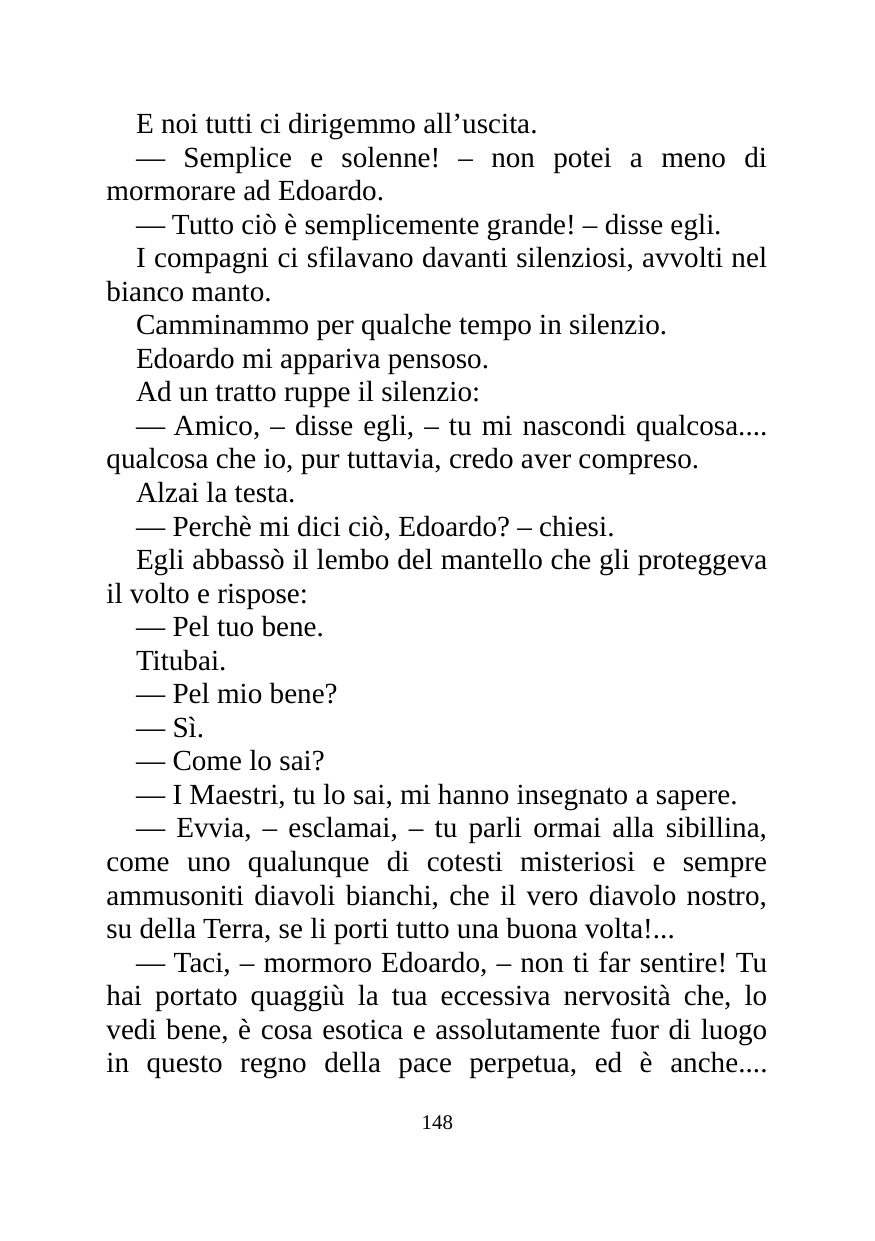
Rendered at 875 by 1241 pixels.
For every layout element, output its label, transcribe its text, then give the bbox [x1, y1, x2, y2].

text — Sì. [106, 710, 768, 743]
text I compagni ci sfilavano davanti silenziosi, avvolti nel bianco manto. [106, 240, 768, 307]
text — Pel mio bene? [106, 676, 768, 710]
text — Come lo sai? [106, 743, 768, 777]
text — Pel tuo bene. [106, 609, 768, 643]
text E noi tutti ci dirigemmo all’uscita. [106, 106, 768, 140]
text Alzai la testa. [106, 475, 768, 509]
text Camminammo per qualche tempo in silenzio. [106, 307, 768, 341]
text Ad un tratto ruppe il silenzio: [106, 374, 768, 408]
text Egli abbassò il lembo del mantello che gli proteggeva il volto e rispose: [106, 542, 768, 609]
text — Taci, – mormoro Edoardo, – non ti far sentire! Tu hai portato quaggiù la tua eccessiva nervosità che, lo vedi bene, è cosa esotica e assolutamente fuor di luogo in questo regno della pace perpetua, ed è anche.... [106, 945, 768, 1079]
text — Amico, – disse egli, – tu mi nascondi qualcosa.... qualcosa che io, pur tuttavia, credo aver compreso. [106, 408, 768, 475]
text — Semplice e solenne! – non potei a meno di mormorare ad Edoardo. [106, 140, 768, 207]
text — Evvia, – esclamai, – tu parli ormai alla sibillina, come uno qualunque di cotesti misteriosi e sempre ammusoniti diavoli bianchi, che il vero diavolo nostro, su della Terra, se li porti tutto una buona volta!... [106, 811, 768, 945]
text Edoardo mi appariva pensoso. [106, 341, 768, 374]
text Titubai. [106, 643, 768, 676]
text — Tutto ciò è semplicemente grande! – disse egli. [106, 207, 768, 240]
text — Perchè mi dici ciò, Edoardo? – chiesi. [106, 509, 768, 542]
text — I Maestri, tu lo sai, mi hanno insegnato a sapere. [106, 777, 768, 811]
